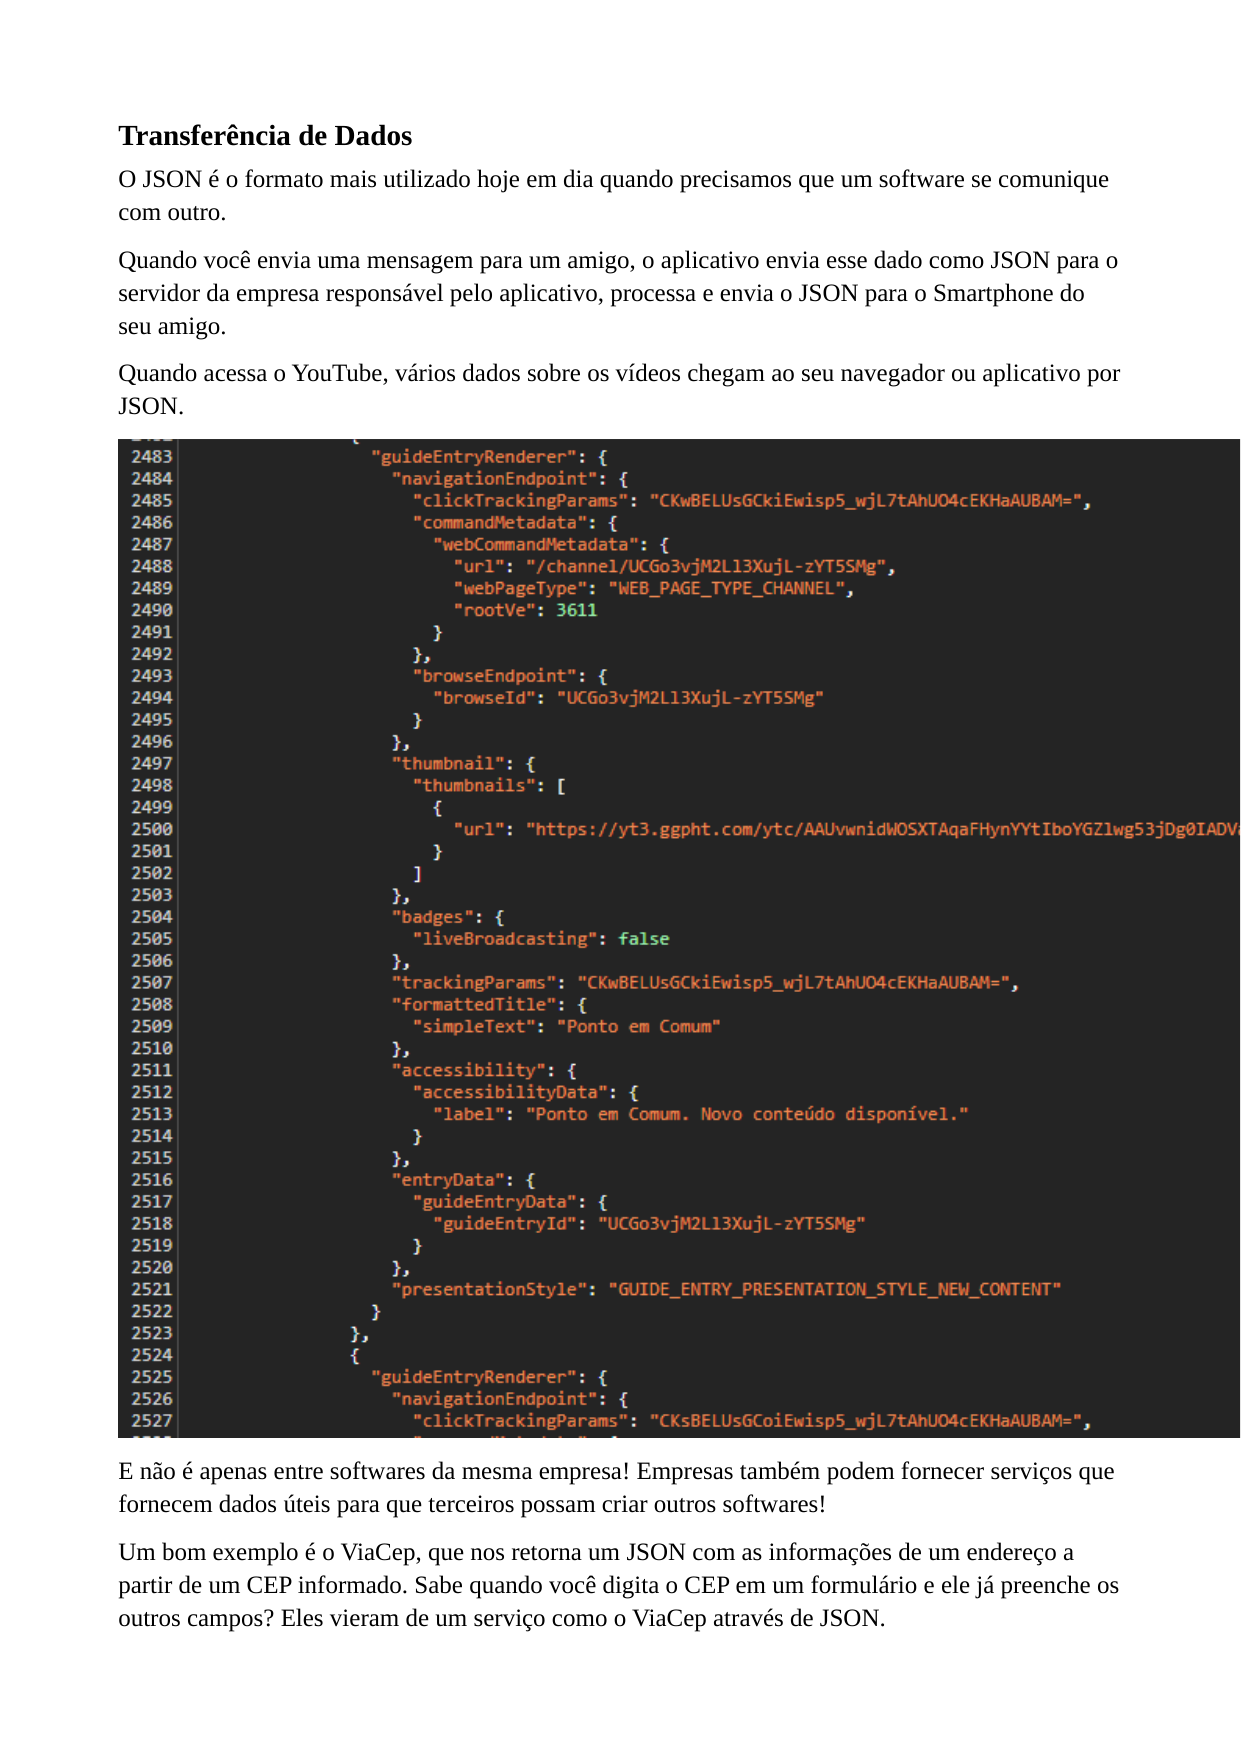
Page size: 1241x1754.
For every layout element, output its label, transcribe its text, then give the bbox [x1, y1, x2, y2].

text O JSON é o formato mais utilizado hoje em dia quando precisamos que um software se comunique com outro. [118, 164, 1122, 226]
text E não é apenas entre softwares da mesma empresa! Empresas também podem fornecer serviços que fornecem dados úteis para que terceiros possam criar outros softwares! [118, 1456, 1122, 1518]
subtitle Transferência de Dados [118, 118, 1122, 152]
text Um bom exemplo é o ViaCep, que nos retorna um JSON com as informações de um endereço a partir de um CEP informado. Sabe quando você digita o CEP em um formulário e ele já preenche os outros campos? Eles vieram de um serviço como o ViaCep através de JSON. [118, 1537, 1122, 1632]
text Quando acessa o YouTube, vários dados sobre os vídeos chegam ao seu navegador ou aplicativo por JSON. [118, 358, 1122, 420]
text Quando você envia uma mensagem para um amigo, o aplicativo envia esse dado como JSON para o servidor da empresa responsável pelo aplicativo, processa e envia o JSON para o Smartphone do seu amigo. [118, 245, 1122, 339]
picture [118, 439, 1241, 1438]
